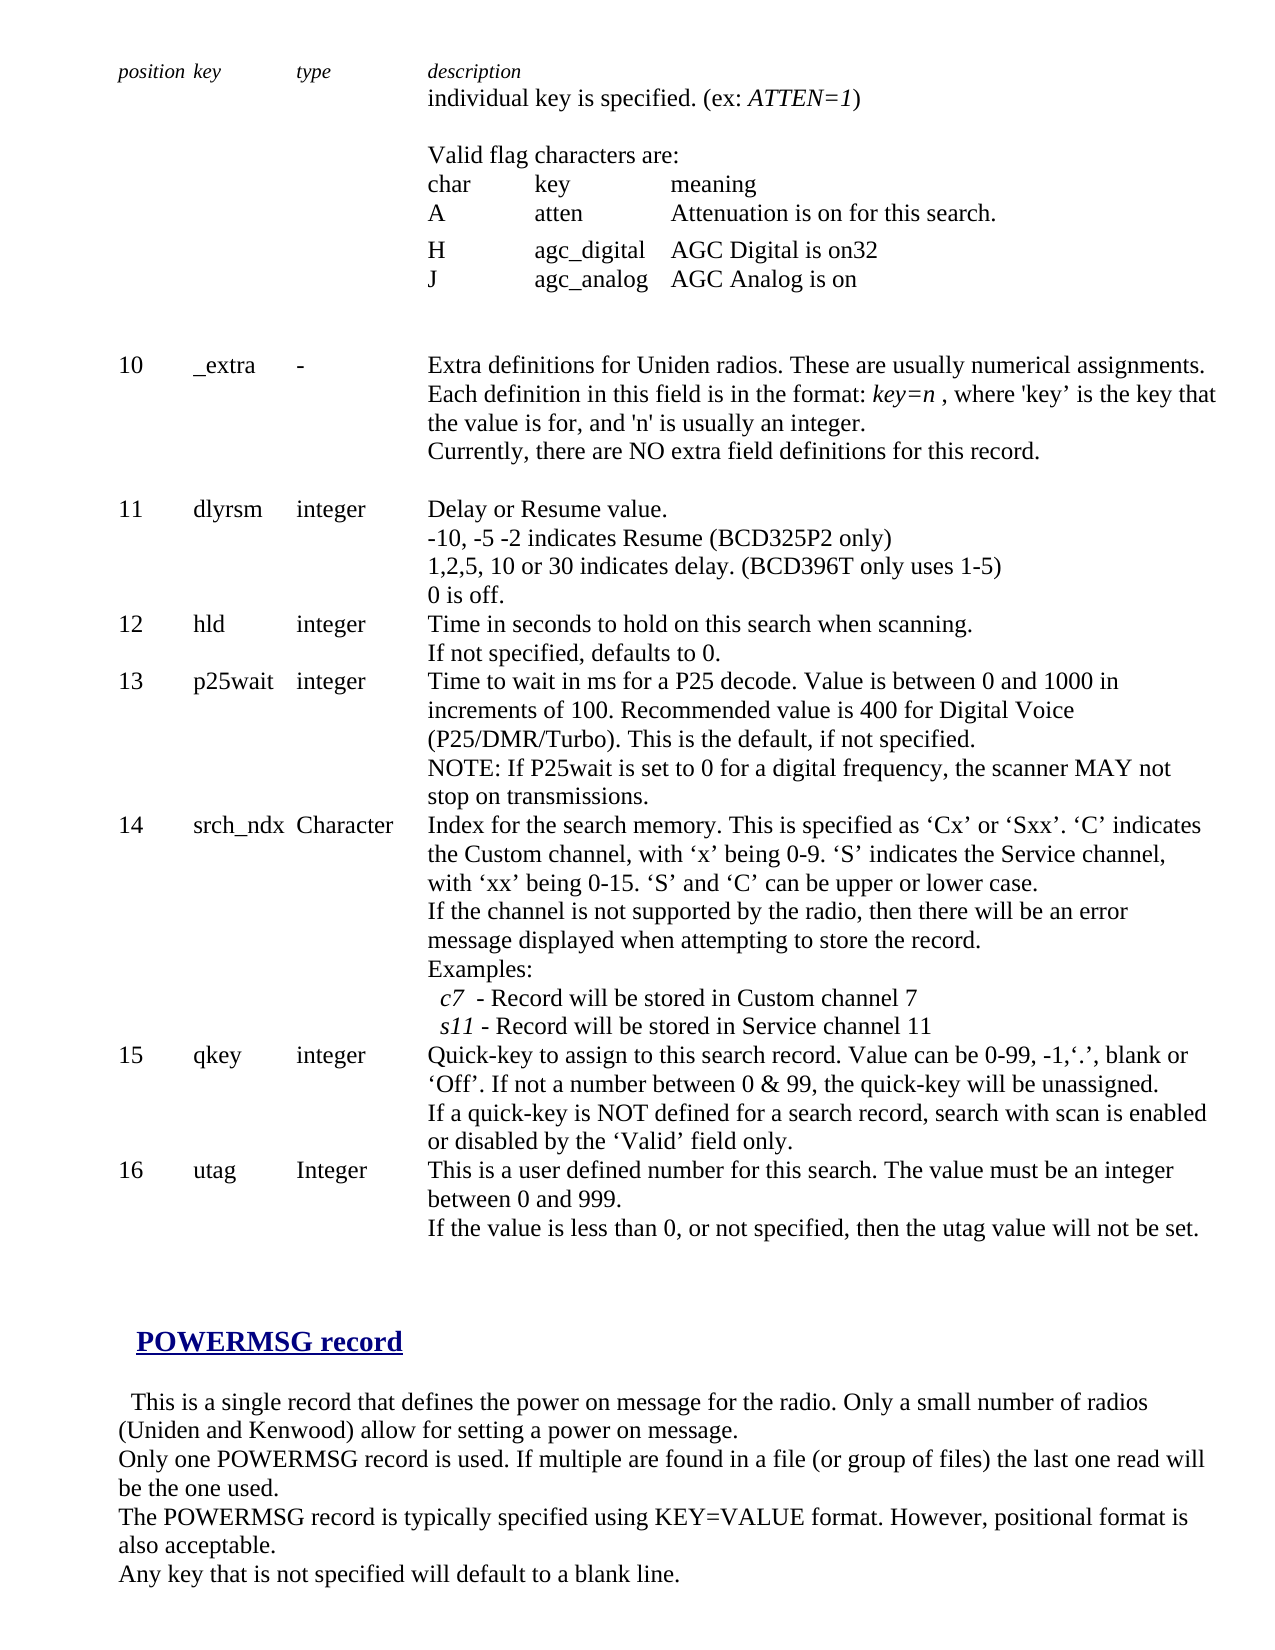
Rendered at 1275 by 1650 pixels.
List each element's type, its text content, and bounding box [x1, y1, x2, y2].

table_cell srch_ndx [193, 810, 296, 1040]
table_cell integer [296, 666, 427, 810]
table_cell 12 [118, 609, 193, 666]
table_cell Integer [296, 1155, 427, 1241]
table_cell utag [193, 1155, 296, 1241]
subtitle POWERMSG record [136, 1324, 1216, 1357]
text This is a single record that defines the power on message for the radio. Only a small number of radios (Uniden and Kenwood) allow for setting a power on message. [118, 1387, 1216, 1444]
table_cell integer [296, 494, 427, 609]
table_cell [428, 321, 534, 350]
table_cell qkey [193, 1040, 296, 1155]
table_cell 11 [118, 494, 193, 609]
table_cell atten [534, 198, 670, 235]
table_header position [118, 59, 193, 83]
table_cell 10 [118, 350, 193, 494]
table_cell H [428, 235, 534, 264]
table_header key [534, 169, 670, 198]
table_cell Time in seconds to hold on this search when scanning. If not specified, defaults to 0. [428, 609, 1216, 666]
table_cell dlyrsm [193, 494, 296, 609]
table_cell p25wait [193, 666, 296, 810]
table_cell [534, 293, 670, 321]
table_cell 16 [118, 1155, 193, 1241]
table_cell Attenuation is on for this search. [670, 198, 1216, 235]
table_cell [296, 83, 427, 350]
table_cell AGC Analog is on [670, 264, 1216, 292]
table_cell AGC Digital is on32 [670, 235, 1216, 264]
table_cell [670, 293, 1216, 321]
table_header key [193, 59, 296, 83]
table_cell agc_digital [534, 235, 670, 264]
table_cell 14 [118, 810, 193, 1040]
table_cell [428, 293, 534, 321]
table_cell integer [296, 1040, 427, 1155]
text Any key that is not specified will default to a blank line. [118, 1559, 1216, 1588]
table_cell 15 [118, 1040, 193, 1155]
table_cell 13 [118, 666, 193, 810]
table_cell Character [296, 810, 427, 1040]
table_cell hld [193, 609, 296, 666]
table_cell [534, 321, 670, 350]
text The POWERMSG record is typically specified using KEY=VALUE format. However, positional format is also acceptable. [118, 1502, 1216, 1559]
table_cell Quick-key to assign to this search record. Value can be 0-99, -1,‘.’, blank or ‘Off’. If not a number between 0 & 99, the quick-key will be unassigned. If a quick-key is NOT defined for a search record, search with scan is enabled or disabled by the ‘Valid’ field only. [428, 1040, 1216, 1155]
table_cell integer [296, 609, 427, 666]
table_cell [193, 83, 296, 350]
table_cell - [296, 350, 427, 494]
table_cell individual key is specified. (ex: ATTEN=1) Valid flag characters are: [428, 83, 1216, 169]
table_cell J [428, 264, 534, 292]
table_cell Delay or Resume value. -10, -5 -2 indicates Resume (BCD325P2 only) 1,2,5, 10 or 30 indicates delay. (BCD396T only uses 1-5) 0 is off. [428, 494, 1216, 609]
table_cell Index for the search memory. This is specified as ‘Cx’ or ‘Sxx’. ‘C’ indicates the Custom channel, with ‘x’ being 0-9. ‘S’ indicates the Service channel, with ‘xx’ being 0-15. ‘S’ and ‘C’ can be upper or lower case. If the channel is not supported by the radio, then there will be an error message displayed when attempting to store the record. Examples: c7 - Record will be stored in Custom channel 7 s11 - Record will be stored in Service channel 11 [428, 810, 1216, 1040]
table_header description [428, 59, 1216, 83]
table_header char [428, 169, 534, 198]
table_cell _extra [193, 350, 296, 494]
table_header meaning [670, 169, 1216, 198]
table_cell [118, 83, 193, 350]
table_cell This is a user defined number for this search. The value must be an integer between 0 and 999. If the value is less than 0, or not specified, then the utag value will not be set. [428, 1155, 1216, 1241]
table_cell Time to wait in ms for a P25 decode. Value is between 0 and 1000 in increments of 100. Recommended value is 400 for Digital Voice (P25/DMR/Turbo). This is the default, if not specified. NOTE: If P25wait is set to 0 for a digital frequency, the scanner MAY not stop on transmissions. [428, 666, 1216, 810]
table_cell Extra definitions for Uniden radios. These are usually numerical assignments. Each definition in this field is in the format: key=n , where 'key’ is the key that the value is for, and 'n' is usually an integer. Currently, there are NO extra field definitions for this record. [428, 350, 1216, 494]
table_header type [296, 59, 427, 83]
table_cell agc_analog [534, 264, 670, 292]
text Only one POWERMSG record is used. If multiple are found in a file (or group of files) the last one read will be the one used. [118, 1444, 1216, 1502]
table_cell [670, 321, 1216, 350]
table_cell A [428, 198, 534, 235]
